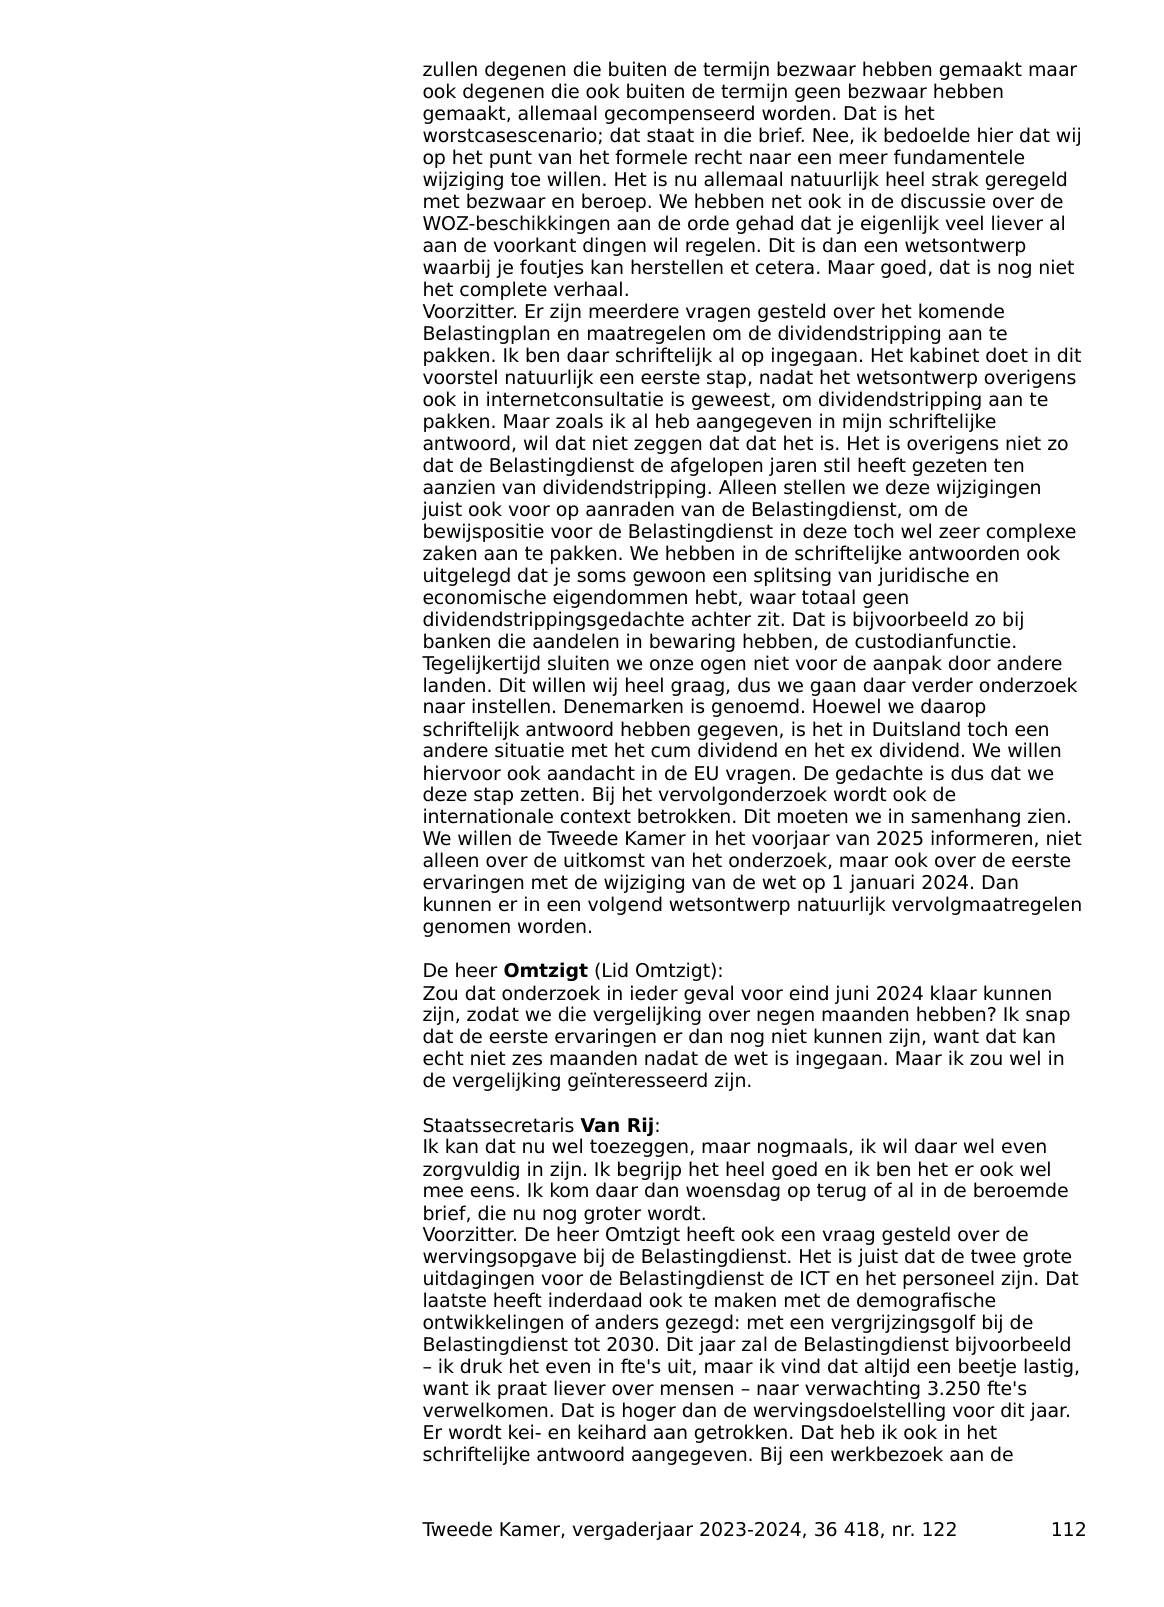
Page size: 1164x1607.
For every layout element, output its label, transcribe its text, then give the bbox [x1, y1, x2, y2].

text Zou dat onderzoek in ieder geval voor eind juni 2024 klaar kunnen zijn, zodat we die vergelijking over negen maanden hebben? Ik snap dat de eerste ervaringen er dan nog niet kunnen zijn, want dat kan echt niet zes maanden nadat de wet is ingegaan. Maar ik zou wel in de vergelijking geïnteresseerd zijn. [422, 982, 1087, 1092]
text Tegelijkertijd sluiten we onze ogen niet voor de aanpak door andere landen. Dit willen wij heel graag, dus we gaan daar verder onderzoek naar instellen. Denemarken is genoemd. Hoewel we daarop schriftelijk antwoord hebben gegeven, is het in Duitsland toch een andere situatie met het cum dividend en het ex dividend. We willen hiervoor ook aandacht in de EU vragen. De gedachte is dus dat we deze stap zetten. Bij het vervolgonderzoek wordt ook de internationale context betrokken. Dit moeten we in samenhang zien. [422, 652, 1087, 828]
text Staatssecretaris Van Rij: [422, 1114, 1087, 1136]
text Ik kan dat nu wel toezeggen, maar nogmaals, ik wil daar wel even zorgvuldig in zijn. Ik begrijp het heel goed en ik ben het er ook wel mee eens. Ik kom daar dan woensdag op terug of al in de beroemde brief, die nu nog groter wordt. [422, 1136, 1087, 1224]
text zullen degenen die buiten de termijn bezwaar hebben gemaakt maar ook degenen die ook buiten de termijn geen bezwaar hebben gemaakt, allemaal gecompenseerd worden. Dat is het worstcasescenario; dat staat in die brief. Nee, ik bedoelde hier dat wij op het punt van het formele recht naar een meer fundamentele wijziging toe willen. Het is nu allemaal natuurlijk heel strak geregeld met bezwaar en beroep. We hebben net ook in de discussie over de WOZ-beschikkingen aan de orde gehad dat je eigenlijk veel liever al aan de voorkant dingen wil regelen. Dit is dan een wetsontwerp waarbij je foutjes kan herstellen et cetera. Maar goed, dat is nog niet het complete verhaal. [422, 59, 1087, 301]
text Voorzitter. De heer Omtzigt heeft ook een vraag gesteld over de wervingsopgave bij de Belastingdienst. Het is juist dat de twee grote uitdagingen voor de Belastingdienst de ICT en het personeel zijn. Dat laatste heeft inderdaad ook te maken met de demografische ontwikkelingen of anders gezegd: met een vergrijzingsgolf bij de Belastingdienst tot 2030. Dit jaar zal de Belastingdienst bijvoorbeeld – ik druk het even in fte's uit, maar ik vind dat altijd een beetje lastig, want ik praat liever over mensen – naar verwachting 3.250 fte's verwelkomen. Dat is hoger dan de wervingsdoelstelling voor dit jaar. Er wordt kei- en keihard aan getrokken. Dat heb ik ook in het schriftelijke antwoord aangegeven. Bij een werkbezoek aan de [422, 1224, 1087, 1466]
text Voorzitter. Er zijn meerdere vragen gesteld over het komende Belastingplan en maatregelen om de dividendstripping aan te pakken. Ik ben daar schriftelijk al op ingegaan. Het kabinet doet in dit voorstel natuurlijk een eerste stap, nadat het wetsontwerp overigens ook in internetconsultatie is geweest, om dividendstripping aan te pakken. Maar zoals ik al heb aangegeven in mijn schriftelijke antwoord, wil dat niet zeggen dat dat het is. Het is overigens niet zo dat de Belastingdienst de afgelopen jaren stil heeft gezeten ten aanzien van dividendstripping. Alleen stellen we deze wijzigingen juist ook voor op aanraden van de Belastingdienst, om de bewijspositie voor de Belastingdienst in deze toch wel zeer complexe zaken aan te pakken. We hebben in de schriftelijke antwoorden ook uitgelegd dat je soms gewoon een splitsing van juridische en economische eigendommen hebt, waar totaal geen dividendstrippingsgedachte achter zit. Dat is bijvoorbeeld zo bij banken die aandelen in bewaring hebben, de custodianfunctie. [422, 301, 1087, 652]
text We willen de Tweede Kamer in het voorjaar van 2025 informeren, niet alleen over de uitkomst van het onderzoek, maar ook over de eerste ervaringen met de wijziging van de wet op 1 januari 2024. Dan kunnen er in een volgend wetsontwerp natuurlijk vervolgmaatregelen genomen worden. [422, 828, 1087, 938]
text De heer Omtzigt (Lid Omtzigt): [422, 960, 1087, 982]
